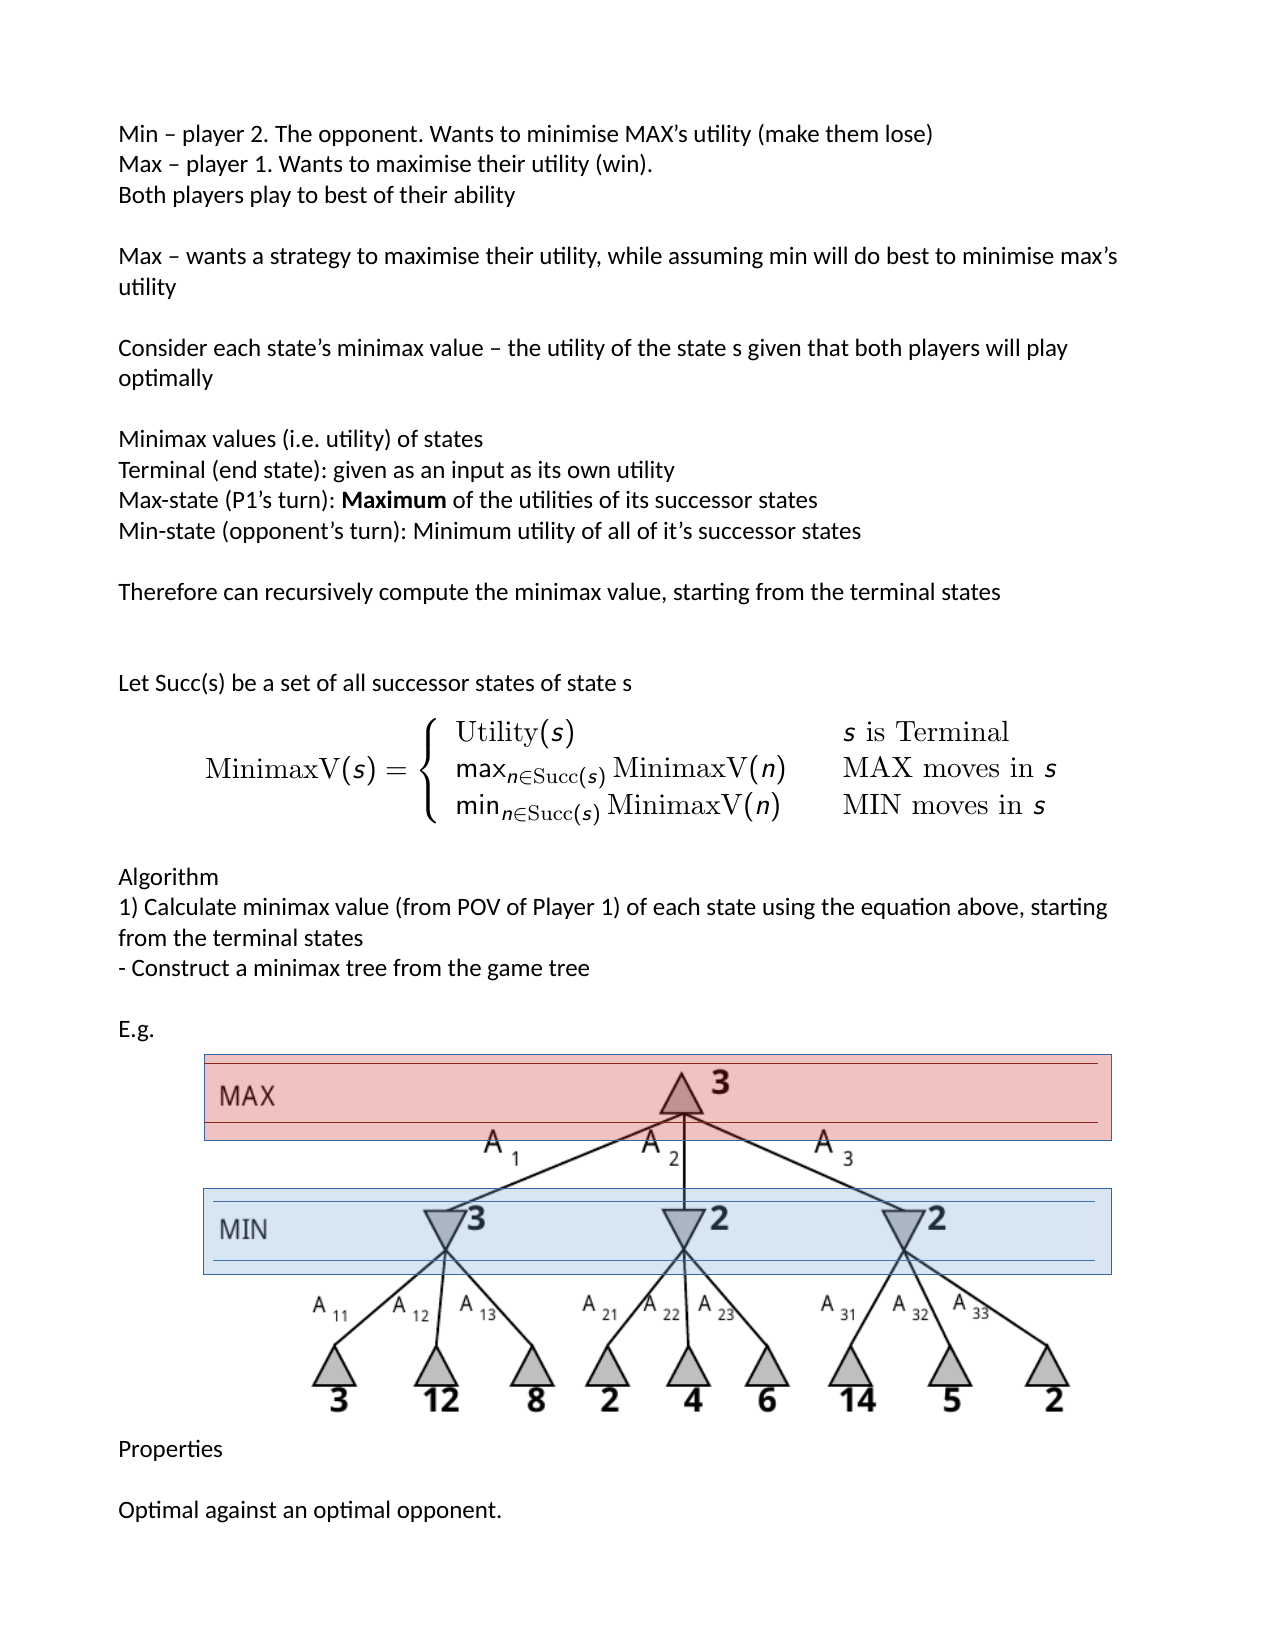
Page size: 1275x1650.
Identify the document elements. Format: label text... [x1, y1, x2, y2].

text Min-state (opponent’s turn): Minimum utility of all of it’s successor states [118, 515, 1157, 545]
text Minimax values (i.e. utility) of states [118, 423, 1157, 454]
text Terminal (end state): given as an input as its own utility [118, 454, 1157, 484]
text Algorithm [118, 861, 1157, 891]
text Min – player 2. The opponent. Wants to minimise MAX’s utility (make them lose) [118, 118, 1157, 149]
text Therefore can recursively compute the minimax value, starting from the terminal states [118, 576, 1157, 606]
picture [190, 699, 1070, 831]
text - Construct a minimax tree from the game tree [118, 952, 1157, 983]
text Properties [118, 1434, 1157, 1464]
text E.g. [118, 1013, 1157, 1044]
text Max-state (P1’s turn): Maximum of the utilities of its successor states [118, 484, 1157, 515]
picture [194, 1043, 1081, 1434]
text Max – player 1. Wants to maximise their utility (win). [118, 149, 1157, 179]
text Both players play to best of their ability [118, 179, 1157, 210]
text Consider each state’s minimax value – the utility of the state s given that both players will play optimally [118, 332, 1157, 393]
text Let Succ(s) be a set of all successor states of state s [118, 667, 1157, 698]
text Max – wants a strategy to maximise their utility, while assuming min will do best to minimise max’s utility [118, 240, 1157, 301]
text Optimal against an optimal opponent. [118, 1494, 1157, 1525]
text 1) Calculate minimax value (from POV of Player 1) of each state using the equation above, starting from the terminal states [118, 891, 1157, 952]
